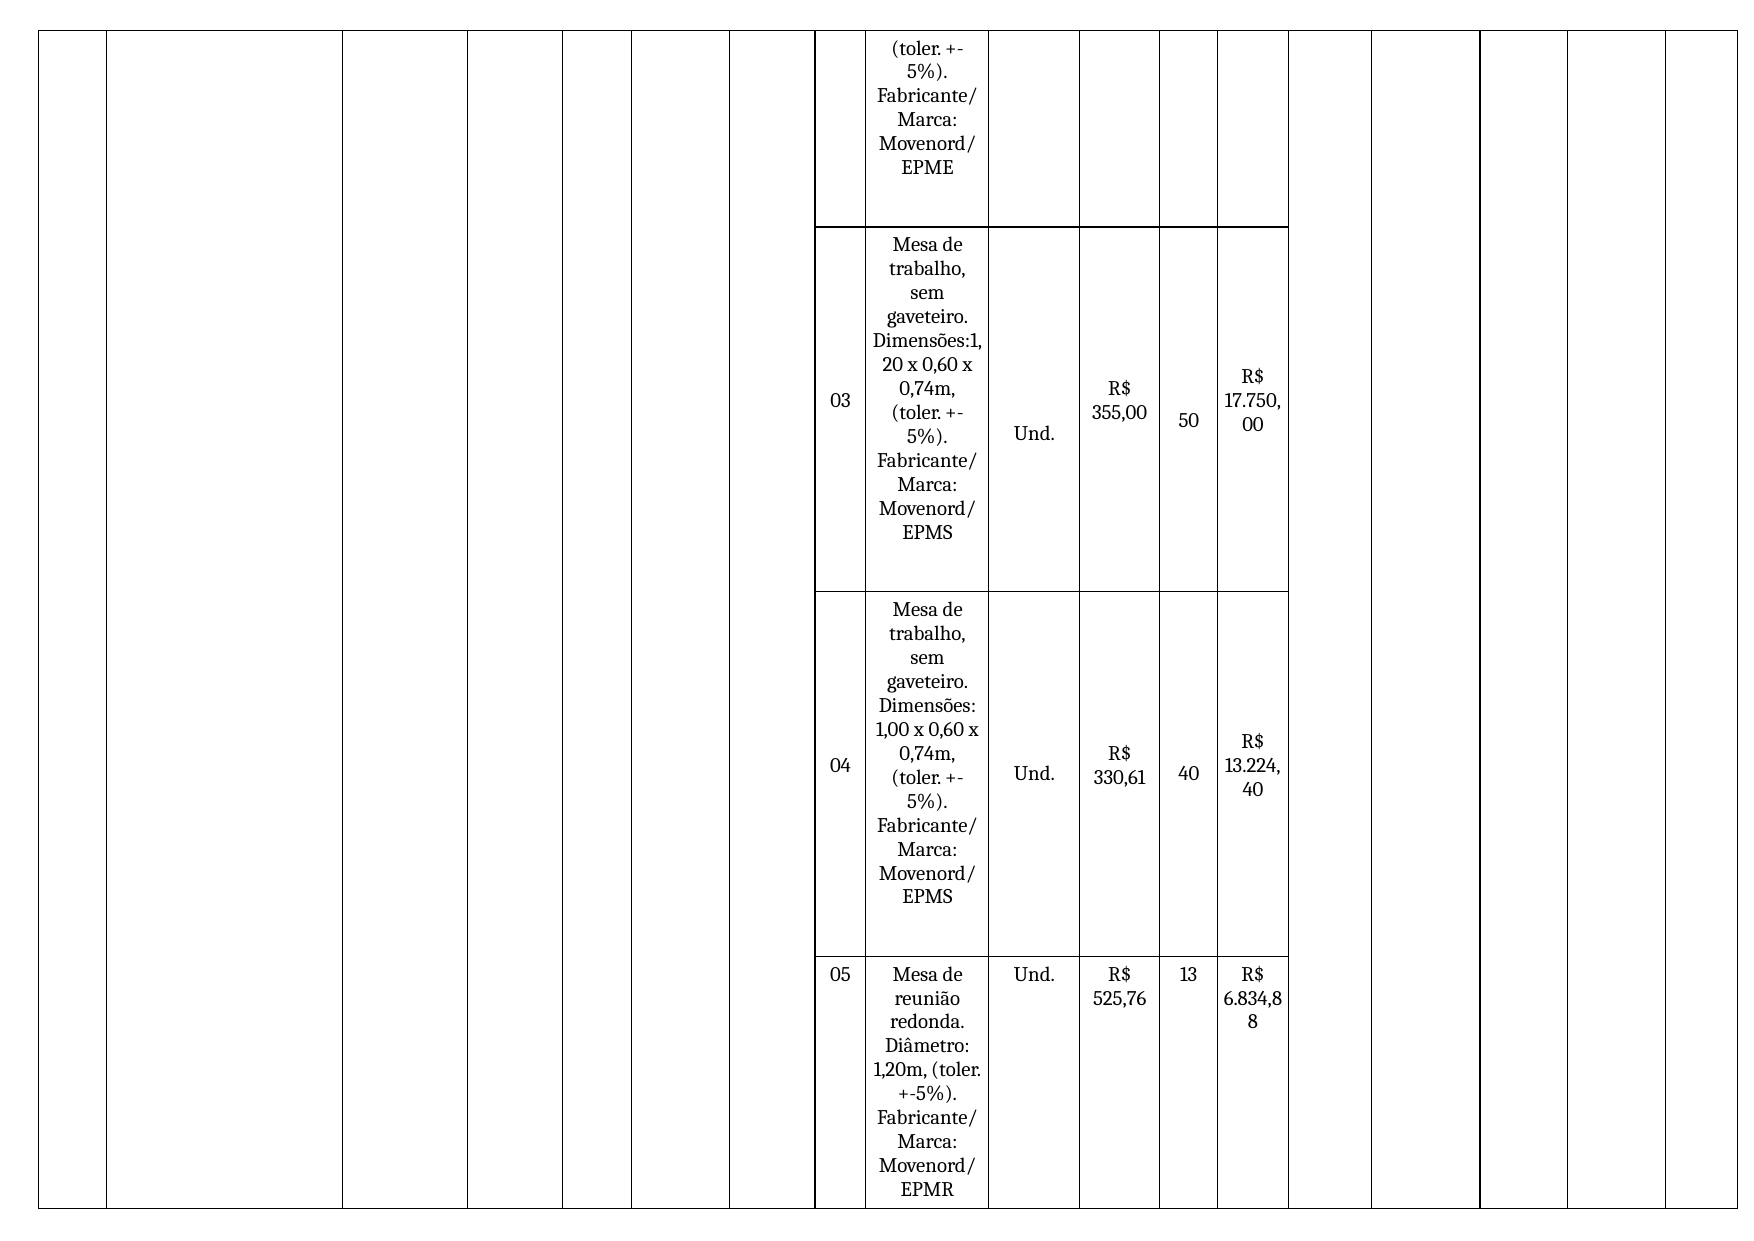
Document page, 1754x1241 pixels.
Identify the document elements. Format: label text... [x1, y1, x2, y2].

table_cell [632, 31, 729, 1208]
table_cell R$ 355,00 [1080, 228, 1159, 591]
table_cell 04 [816, 592, 865, 956]
table_cell 05 [816, 957, 865, 1208]
table_cell [1481, 31, 1567, 1208]
table_cell Mesa de reunião redonda. Diâmetro: 1,20m, (toler. +-5%). Fabricante/Marca: Movenord/EPMR [866, 957, 988, 1208]
table_cell [343, 31, 467, 1208]
table_cell R$ 525,76 [1080, 957, 1159, 1208]
table_cell 13 [1160, 957, 1217, 1208]
table_cell 50 [1160, 228, 1217, 591]
table_cell Und. [989, 228, 1079, 591]
table_cell [1666, 31, 1737, 1208]
table_cell 03 [816, 228, 865, 591]
table_cell [1080, 31, 1159, 226]
table_cell [1218, 31, 1288, 226]
table_cell [730, 31, 814, 1208]
table_cell [1160, 31, 1217, 226]
table_cell R$ 17.750,00 [1218, 228, 1288, 591]
table_cell [989, 31, 1079, 226]
table_cell R$ 330,61 [1080, 592, 1159, 956]
table_cell Und. [989, 592, 1079, 956]
table_cell [563, 31, 631, 1208]
table_cell [1568, 31, 1665, 1208]
table_cell R$ 6.834,88 [1218, 957, 1288, 1208]
table_cell 40 [1160, 592, 1217, 956]
table_cell [1289, 31, 1371, 1208]
table_cell (toler. +- 5%). Fabricante/Marca: Movenord/EPME [866, 31, 988, 226]
table_cell [107, 31, 342, 1208]
table_cell [816, 31, 865, 226]
table_cell R$ 13.224,40 [1218, 592, 1288, 956]
table_cell Mesa de trabalho, sem gaveteiro. Dimensões:1,20 x 0,60 x 0,74m, (toler. +- 5%). Fabricante/Marca: Movenord/EPMS [866, 228, 988, 591]
table_cell [39, 31, 106, 1208]
table_cell [468, 31, 562, 1208]
table_cell [1372, 31, 1479, 1208]
table_cell Und. [989, 957, 1079, 1208]
table_cell Mesa de trabalho, sem gaveteiro. Dimensões: 1,00 x 0,60 x 0,74m, (toler. +- 5%). Fabricante/Marca: Movenord/EPMS [866, 592, 988, 956]
